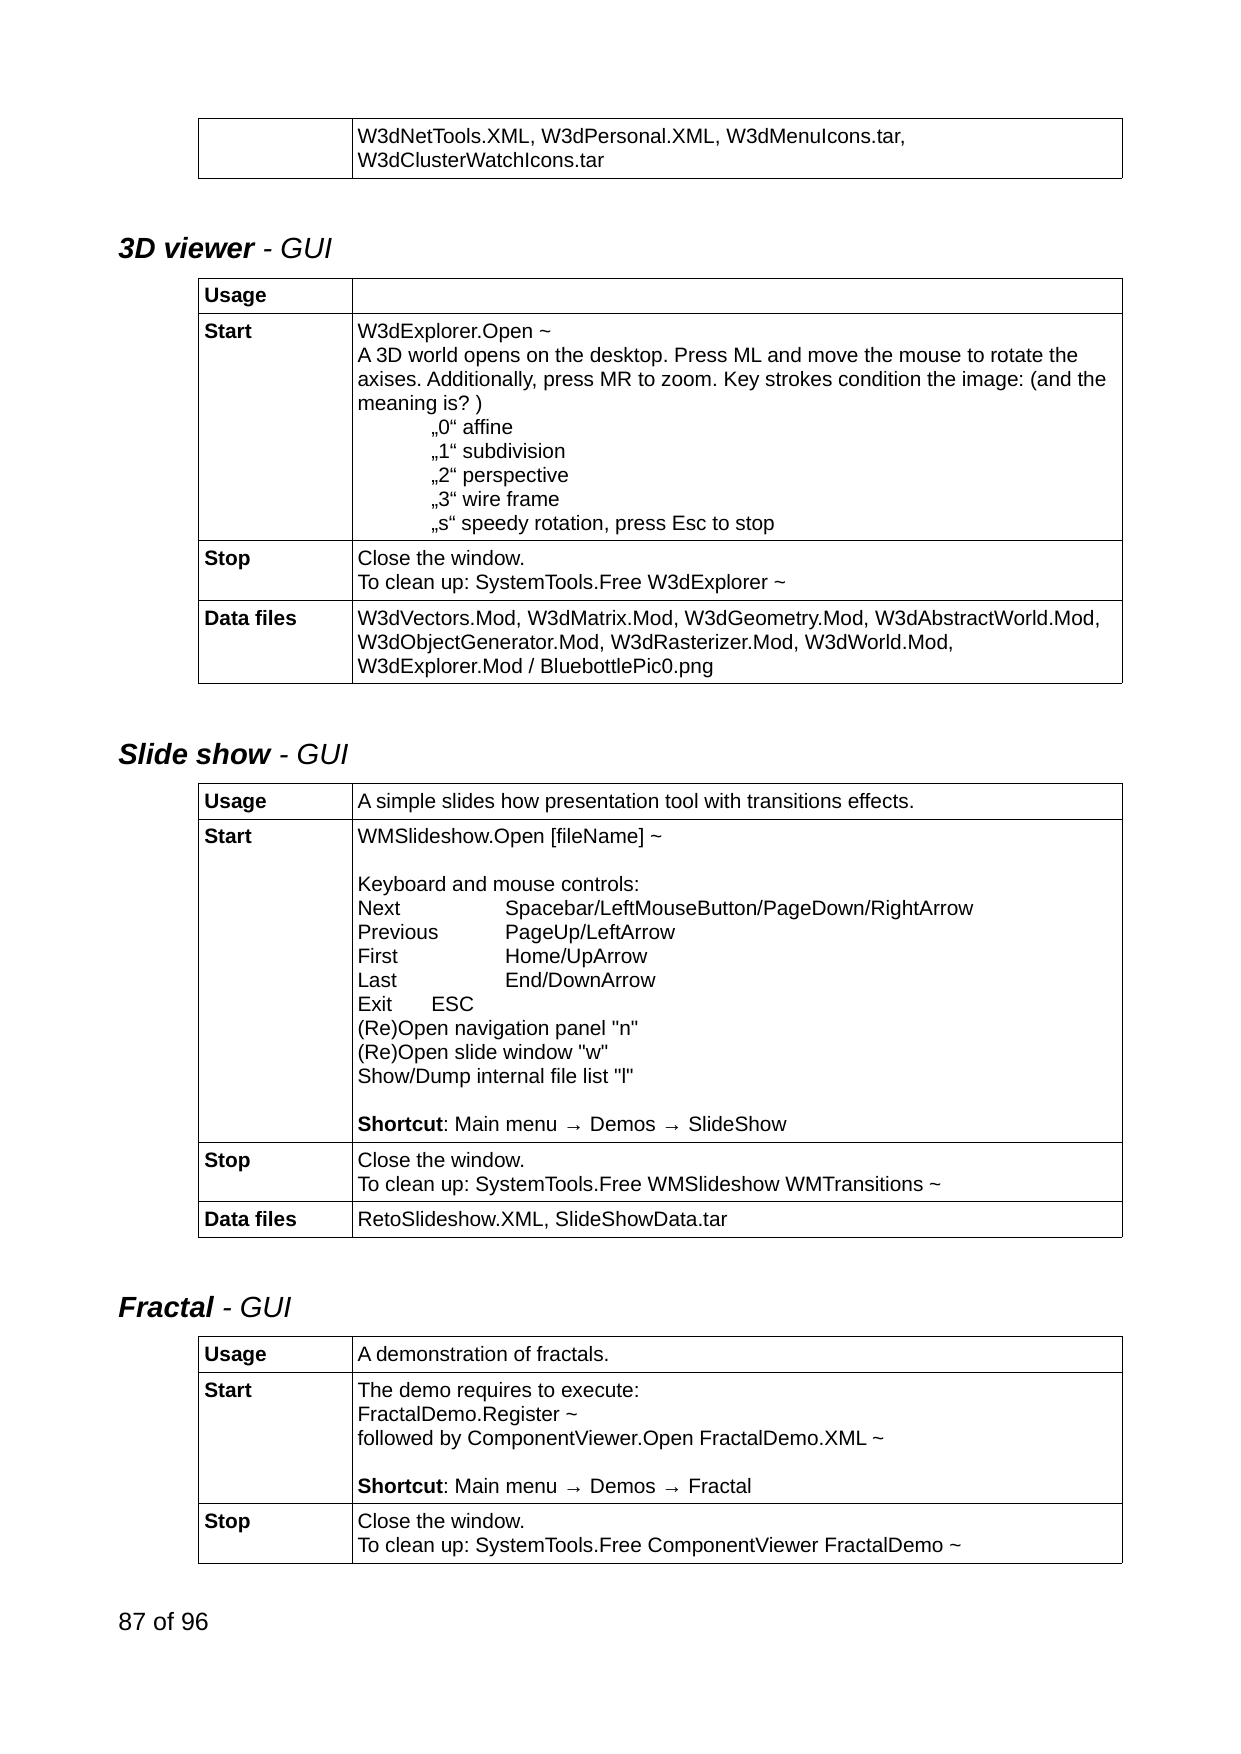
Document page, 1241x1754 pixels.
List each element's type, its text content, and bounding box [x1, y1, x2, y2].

table_cell Stop [199, 1504, 352, 1563]
table_cell Start [199, 314, 352, 540]
table_cell Close the window. To clean up: SystemTools.Free WMSlideshow WMTransitions ~ [353, 1143, 1122, 1201]
table_cell Stop [199, 541, 352, 600]
table_cell W3dNetTools.XML, W3dPersonal.XML, W3dMenuIcons.tar, W3dClusterWatchIcons.tar [353, 119, 1122, 178]
subtitle 3D viewer - GUI [118, 231, 1122, 265]
table_cell Data files [199, 1202, 352, 1237]
table_header Usage [199, 1337, 352, 1372]
table_cell W3dVectors.Mod, W3dMatrix.Mod, W3dGeometry.Mod, W3dAbstractWorld.Mod, W3dObjectGenerator.Mod, W3dRasterizer.Mod, W3dWorld.Mod, W3dExplorer.Mod / BluebottlePic0.png [353, 601, 1122, 683]
table_cell Close the window. To clean up: SystemTools.Free ComponentViewer FractalDemo ~ [353, 1504, 1122, 1563]
table_cell W3dExplorer.Open ~ A 3D world opens on the desktop. Press ML and move the mouse to rotate the axises. Additionally, press MR to zoom. Key strokes condition the image: (and the meaning is? ) „0“ affine „1“ subdivision „2“ perspective „3“ wire frame „s“ speedy rotation, press Esc to stop [353, 314, 1122, 540]
table_header Usage [199, 784, 352, 818]
table_header [353, 279, 1122, 313]
table_header Usage [199, 279, 352, 313]
table_cell Start [199, 820, 352, 1142]
table_cell Stop [199, 1143, 352, 1201]
table_cell The demo requires to execute: FractalDemo.Register ~ followed by ComponentViewer.Open FractalDemo.XML ~ Shortcut: Main menu → Demos → Fractal [353, 1373, 1122, 1503]
table_cell [199, 119, 352, 178]
table_cell Data files [199, 601, 352, 683]
subtitle Slide show - GUI [118, 737, 1122, 771]
table_cell RetoSlideshow.XML, SlideShowData.tar [353, 1202, 1122, 1237]
table_cell Close the window. To clean up: SystemTools.Free W3dExplorer ~ [353, 541, 1122, 600]
table_cell WMSlideshow.Open [fileName] ~ Keyboard and mouse controls: Next Spacebar/LeftMouseButton/PageDown/RightArrow Previous PageUp/LeftArrow First Home/UpArrow Last End/DownArrow Exit ESC (Re)Open navigation panel "n" (Re)Open slide window "w" Show/Dump internal file list "l" Shortcut: Main menu → Demos → SlideShow [353, 820, 1122, 1142]
table_cell Start [199, 1373, 352, 1503]
subtitle Fractal - GUI [118, 1290, 1122, 1324]
table_header A demonstration of fractals. [353, 1337, 1122, 1372]
table_header A simple slides how presentation tool with transitions effects. [353, 784, 1122, 818]
